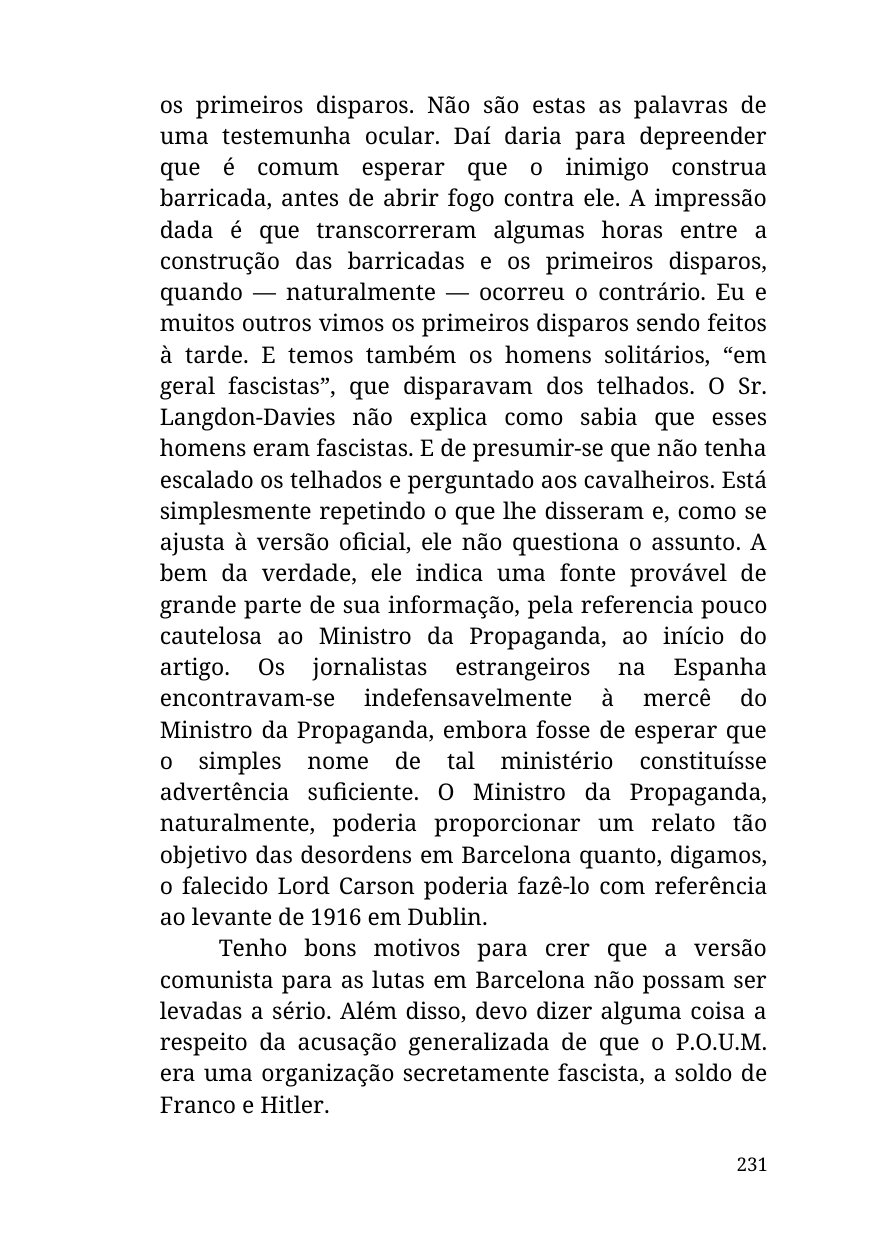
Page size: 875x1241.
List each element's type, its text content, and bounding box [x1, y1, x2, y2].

text Tenho bons motivos para crer que a versão comunista para as lutas em Barcelona não possam ser levadas a sério. Além disso, devo dizer alguma coisa a respeito da acusação generalizada de que o P.O.U.M. era uma organização secretamente fascista, a soldo de Franco e Hitler. [159, 932, 768, 1120]
text os primeiros disparos. Não são estas as palavras de uma testemunha ocular. Daí daria para depreender que é comum esperar que o inimigo construa barricada, antes de abrir fogo contra ele. A impressão dada é que transcorreram algumas horas entre a construção das barricadas e os primeiros disparos, quando — naturalmente — ocorreu o contrário. Eu e muitos outros vimos os primeiros disparos sendo feitos à tarde. E temos também os homens solitários, “em geral fascistas”, que disparavam dos telhados. O Sr. Langdon-Davies não explica como sabia que esses homens eram fascistas. E de presumir-se que não tenha escalado os telhados e perguntado aos cavalheiros. Está simplesmente repetindo o que lhe disseram e, como se ajusta à versão oficial, ele não questiona o assunto. A bem da verdade, ele indica uma fonte provável de grande parte de sua informação, pela referencia pouco cautelosa ao Ministro da Propaganda, ao início do artigo. Os jornalistas estrangeiros na Espanha encontravam-se indefensavelmente à mercê do Ministro da Propaganda, embora fosse de esperar que o simples nome de tal ministério constituísse advertência suficiente. O Ministro da Propaganda, naturalmente, poderia proporcionar um relato tão objetivo das desordens em Barcelona quanto, digamos, o falecido Lord Carson poderia fazê-lo com referência ao levante de 1916 em Dublin. [159, 88, 768, 932]
